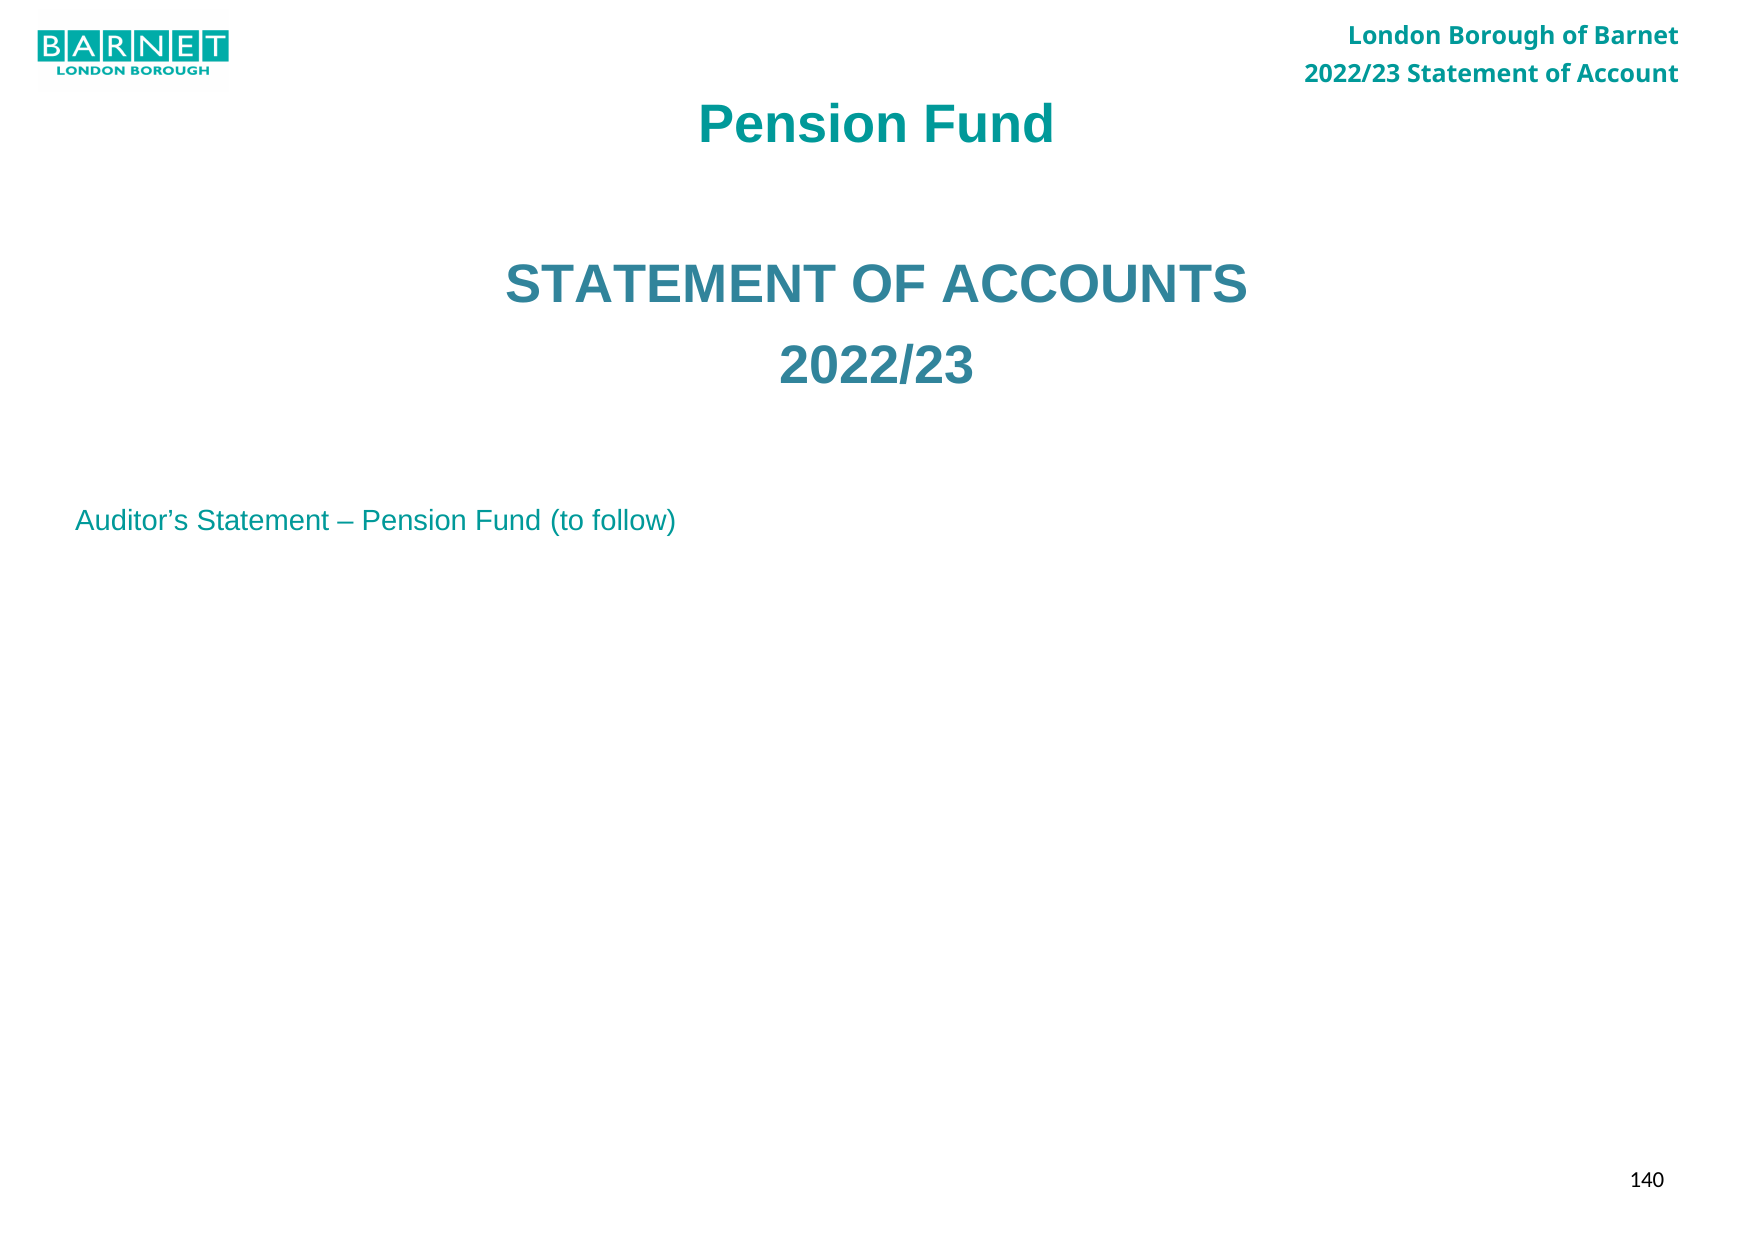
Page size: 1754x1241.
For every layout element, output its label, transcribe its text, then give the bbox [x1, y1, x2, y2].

subtitle Pension Fund [75, 91, 1679, 154]
text STATEMENT OF ACCOUNTS [75, 252, 1679, 314]
subtitle Auditor’s Statement – Pension Fund (to follow) [75, 503, 1679, 536]
text 2022/23 [75, 333, 1679, 395]
